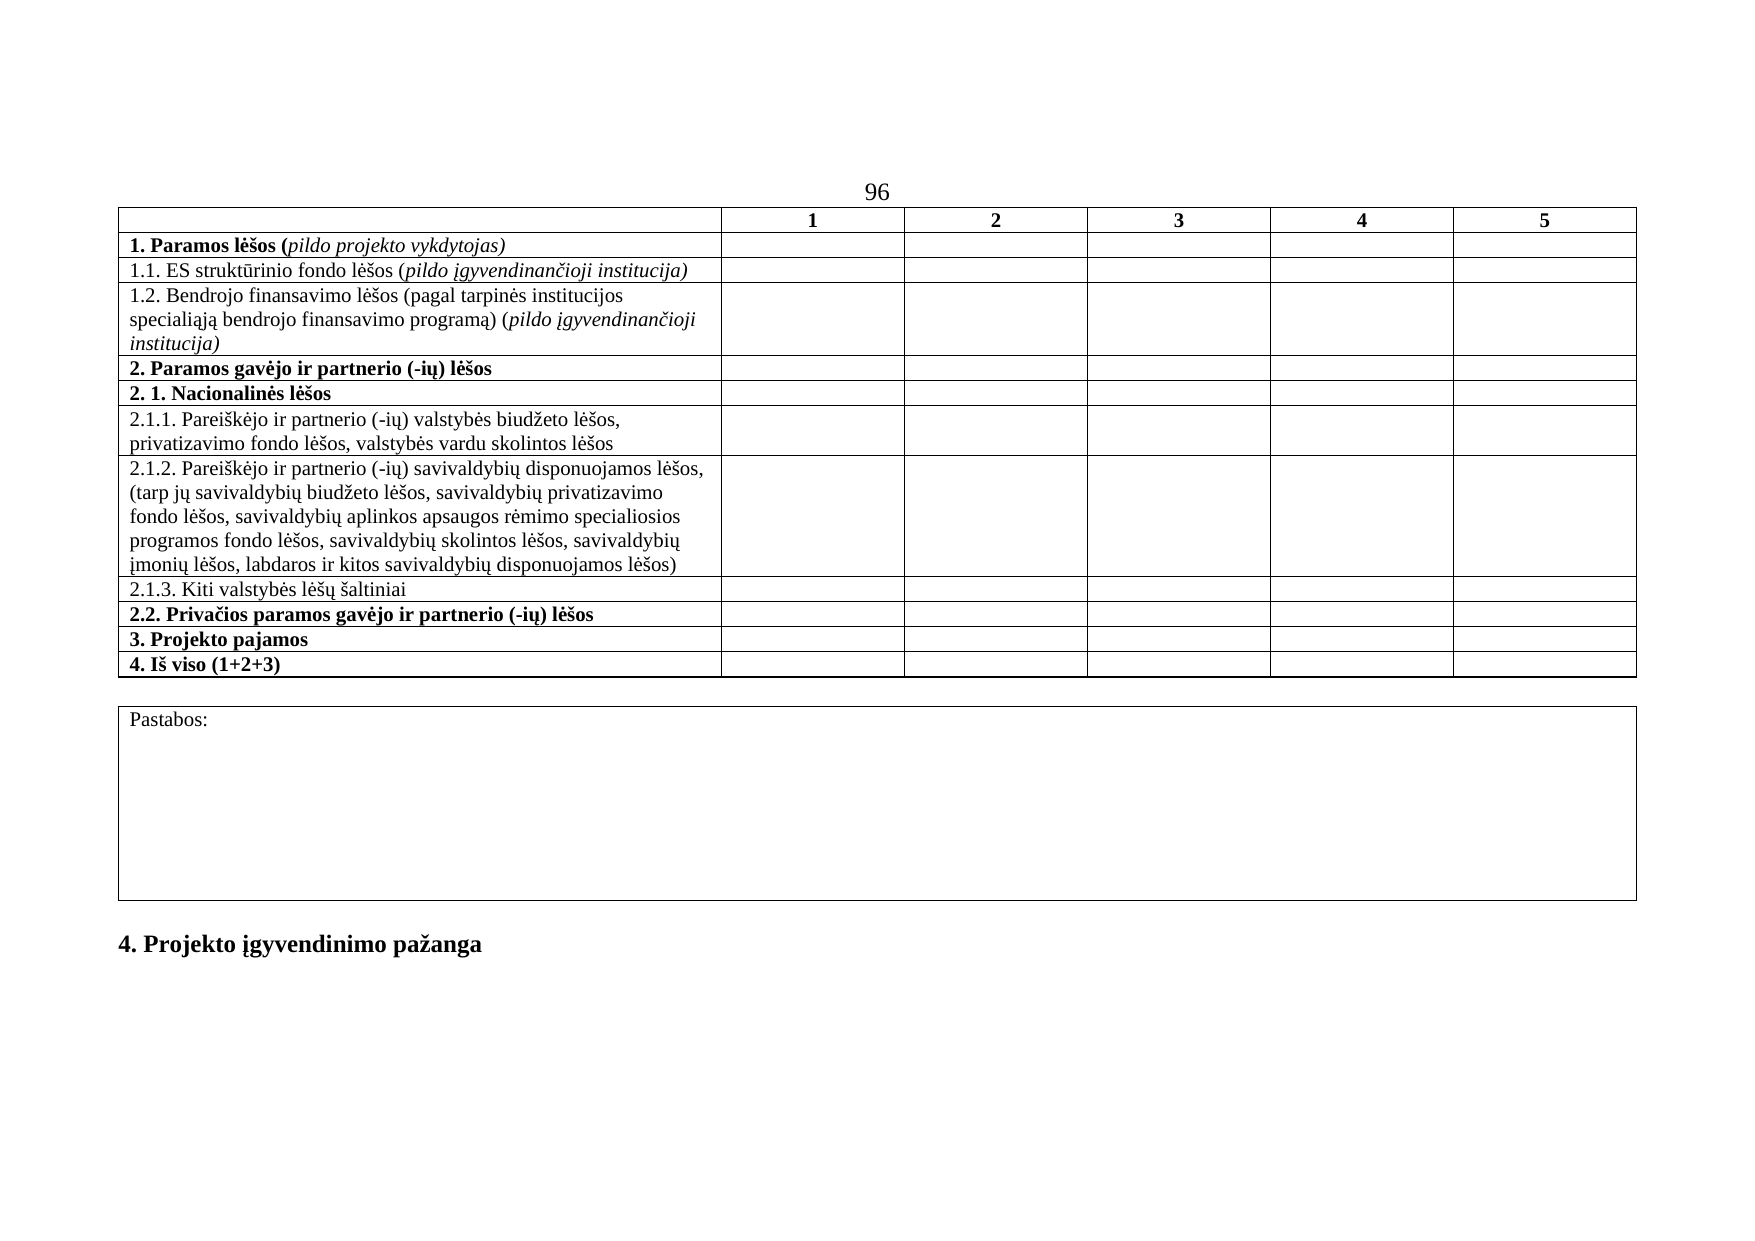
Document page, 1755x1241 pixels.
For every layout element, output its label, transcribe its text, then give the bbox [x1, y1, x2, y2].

table_cell 2. 1. Nacionalinės lėšos [119, 381, 721, 405]
table_cell [1088, 258, 1270, 282]
table_cell 3. Projekto pajamos [119, 627, 721, 651]
table_cell [1271, 577, 1453, 601]
table_cell [905, 627, 1087, 651]
table_cell [1088, 283, 1270, 355]
table_cell [1271, 258, 1453, 282]
table_cell [905, 233, 1087, 257]
table_cell 1.1. ES struktūrinio fondo lėšos (pildo įgyvendinančioji institucija) [119, 258, 721, 282]
table_cell [1271, 356, 1453, 380]
table_cell 2 [905, 208, 1087, 232]
table_cell [1271, 233, 1453, 257]
table_cell [1454, 283, 1636, 355]
table_cell [1088, 406, 1270, 454]
table_cell [722, 283, 904, 355]
table_cell 1 [722, 208, 904, 232]
table_cell [722, 233, 904, 257]
table_cell [1088, 356, 1270, 380]
table_cell [1454, 602, 1636, 626]
table_cell [905, 602, 1087, 626]
table_cell [905, 406, 1087, 454]
table_cell [1088, 456, 1270, 576]
table_cell [722, 381, 904, 405]
table_cell [1271, 381, 1453, 405]
table_cell [1454, 456, 1636, 576]
table_cell [722, 356, 904, 380]
table_cell [1454, 406, 1636, 454]
table_cell [1271, 627, 1453, 651]
table_cell [1454, 258, 1636, 282]
table_cell [722, 577, 904, 601]
table_cell [722, 258, 904, 282]
table_cell [1088, 602, 1270, 626]
table_cell 4 [1271, 208, 1453, 232]
table_cell 4. Iš viso (1+2+3) [119, 652, 721, 676]
table_cell 1. Paramos lėšos (pildo projekto vykdytojas) [119, 233, 721, 257]
table_cell [905, 356, 1087, 380]
table_cell [1088, 381, 1270, 405]
text 4. Projekto įgyvendinimo pažanga [118, 929, 1636, 958]
table_cell [1454, 233, 1636, 257]
table_cell [1454, 652, 1636, 676]
table_header Pastabos: [119, 707, 1636, 900]
table_cell 2.1.2. Pareiškėjo ir partnerio (-ių) savivaldybių disponuojamos lėšos, (tarp jų savivaldybių biudžeto lėšos, savivaldybių privatizavimo fondo lėšos, savivaldybių aplinkos apsaugos rėmimo specialiosios programos fondo lėšos, savivaldybių skolintos lėšos, savivaldybių įmonių lėšos, labdaros ir kitos savivaldybių disponuojamos lėšos) [119, 456, 721, 576]
table_cell [1271, 406, 1453, 454]
table_cell [722, 652, 904, 676]
table_cell [722, 406, 904, 454]
table_cell [1454, 381, 1636, 405]
table_cell [1088, 577, 1270, 601]
table_cell [1088, 233, 1270, 257]
table_cell [722, 602, 904, 626]
table_cell [722, 456, 904, 576]
table_cell [119, 208, 721, 232]
table_cell [905, 652, 1087, 676]
table_cell [1271, 456, 1453, 576]
table_cell 2. Paramos gavėjo ir partnerio (-ių) lėšos [119, 356, 721, 380]
table_cell [1454, 577, 1636, 601]
table_cell [1454, 356, 1636, 380]
table_cell 2.1.1. Pareiškėjo ir partnerio (-ių) valstybės biudžeto lėšos, privatizavimo fondo lėšos, valstybės vardu skolintos lėšos [119, 406, 721, 454]
table_cell [1454, 627, 1636, 651]
table_cell 2.1.3. Kiti valstybės lėšų šaltiniai [119, 577, 721, 601]
table_cell [905, 258, 1087, 282]
table_cell [1088, 652, 1270, 676]
table_cell [905, 381, 1087, 405]
table_cell 3 [1088, 208, 1270, 232]
table_cell [1271, 652, 1453, 676]
table_cell [905, 577, 1087, 601]
table_cell 1.2. Bendrojo finansavimo lėšos (pagal tarpinės institucijos specialiąją bendrojo finansavimo programą) (pildo įgyvendinančioji institucija) [119, 283, 721, 355]
table_cell [1271, 283, 1453, 355]
table_cell 5 [1454, 208, 1636, 232]
table_cell [1088, 627, 1270, 651]
table_cell 2.2. Privačios paramos gavėjo ir partnerio (-ių) lėšos [119, 602, 721, 626]
table_cell [722, 627, 904, 651]
table_cell [1271, 602, 1453, 626]
table_cell [905, 283, 1087, 355]
table_cell [905, 456, 1087, 576]
